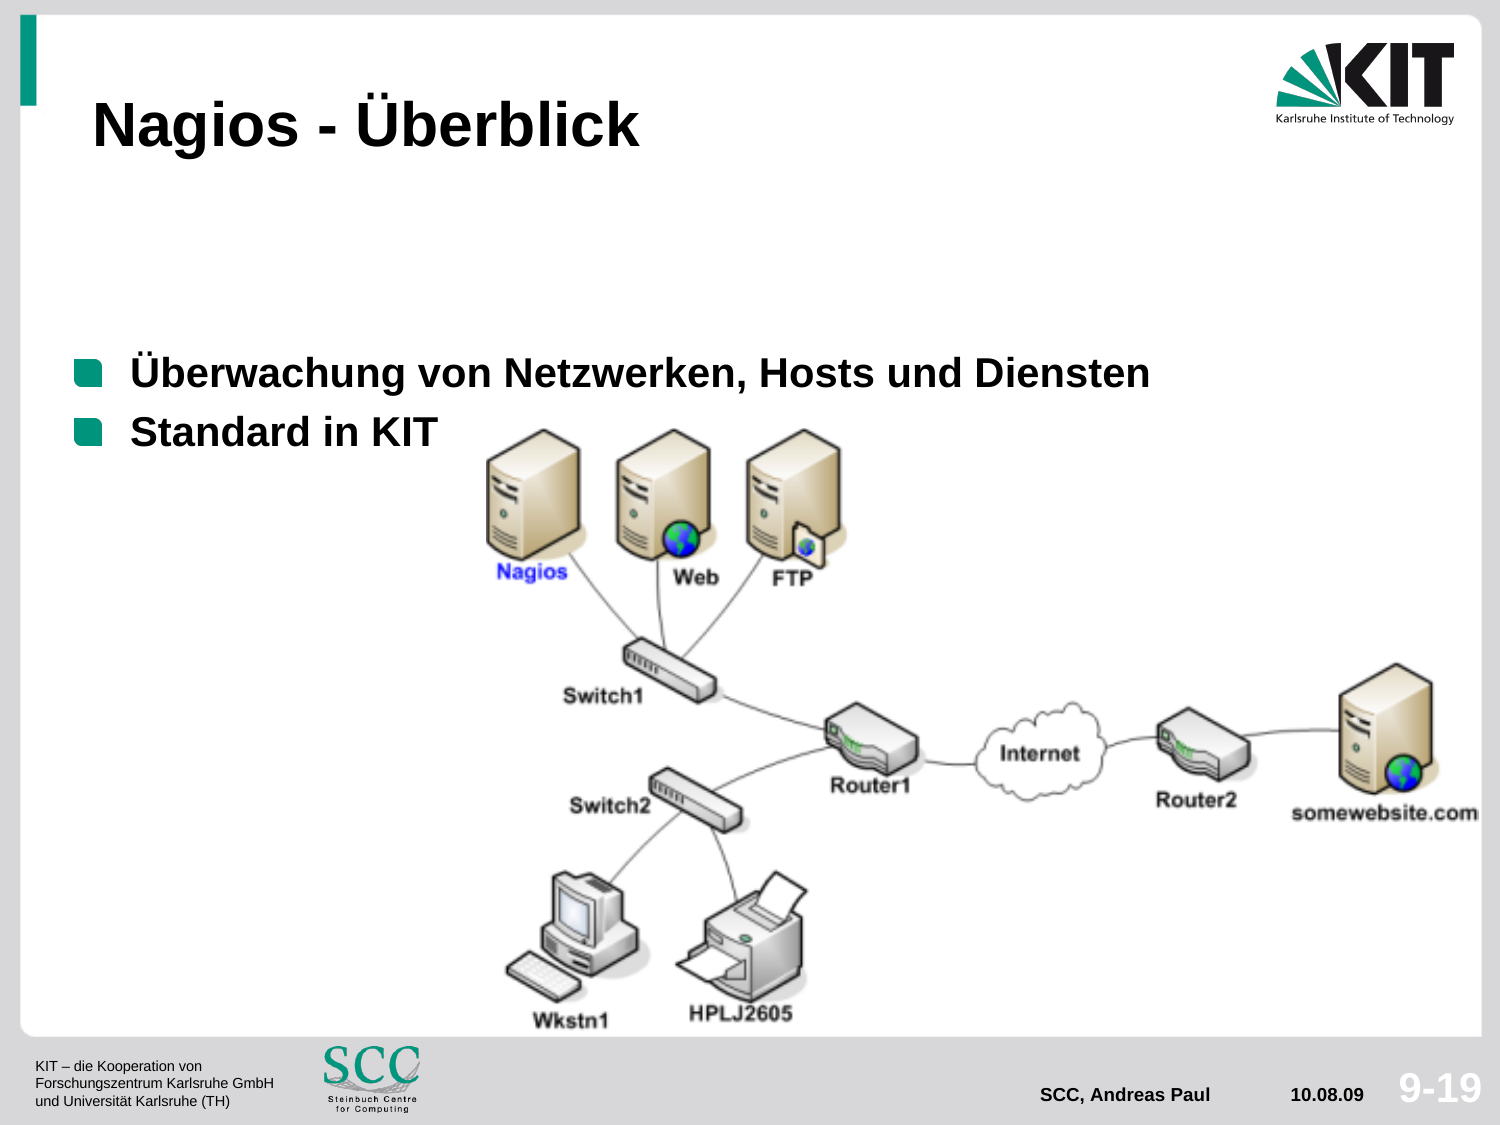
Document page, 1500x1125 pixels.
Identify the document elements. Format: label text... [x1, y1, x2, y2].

picture [0, 0, 1500, 1125]
title Nagios - Überblick [92, 48, 1147, 199]
text_box Überwachung von Netzwerken, Hosts und Diensten Standard in KIT [74, 348, 1399, 461]
